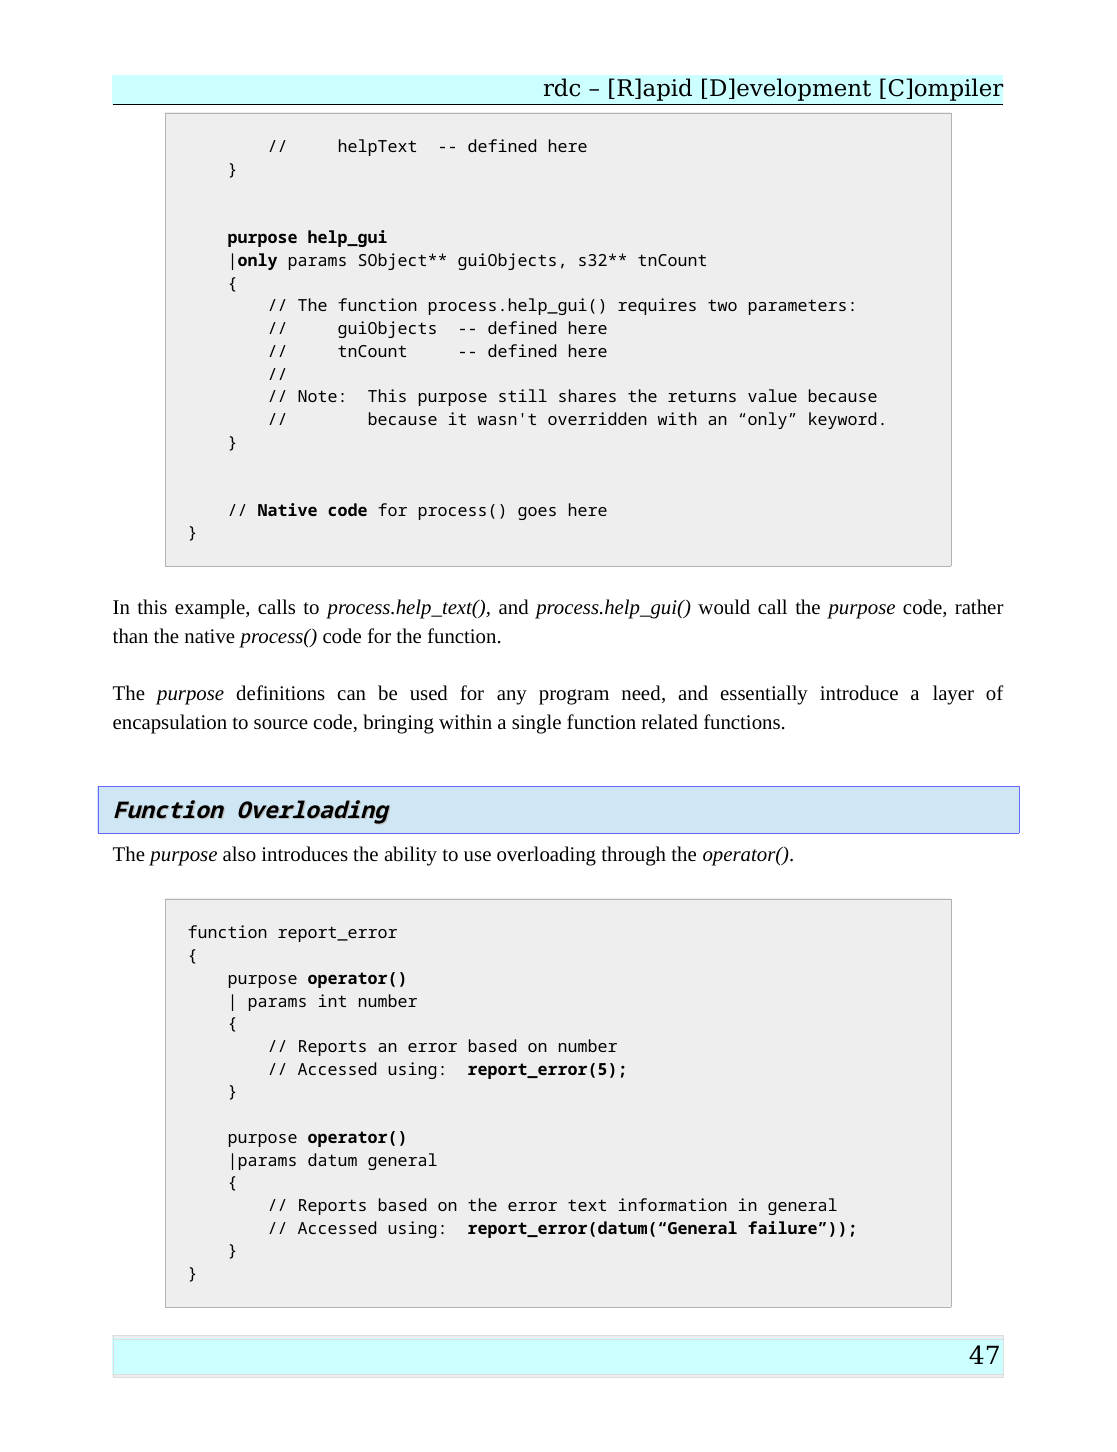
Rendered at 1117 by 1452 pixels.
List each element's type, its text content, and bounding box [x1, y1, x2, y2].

text function report_error { purpose operator() | params int number { // Reports an error based on number // Accessed using: report_error(5); } purpose operator() |params datum general { // Reports based on the error text information in general // Accessed using: report_error(datum(“General failure”)); } } [166, 900, 951, 1307]
subtitle Function Overloading [99, 787, 1019, 833]
text The purpose definitions can be used for any program need, and essentially introduce a layer of encapsulation to source code, bringing within a single function related functions. [112, 681, 1003, 734]
text In this example, calls to process.help_text(), and process.help_gui() would call the purpose code, rather than the native process() code for the function. [112, 595, 1003, 648]
text // helpText -- defined here } purpose help_gui |only params SObject** guiObjects, s32** tnCount { // The function process.help_gui() requires two parameters: // guiObjects -- defined here // tnCount -- defined here // // Note: This purpose still shares the returns value because // because it wasn't overridden with an “only” keyword. } // Native code for process() goes here } [166, 114, 951, 566]
text The purpose also introduces the ability to use overloading through the operator(). [112, 842, 1003, 866]
